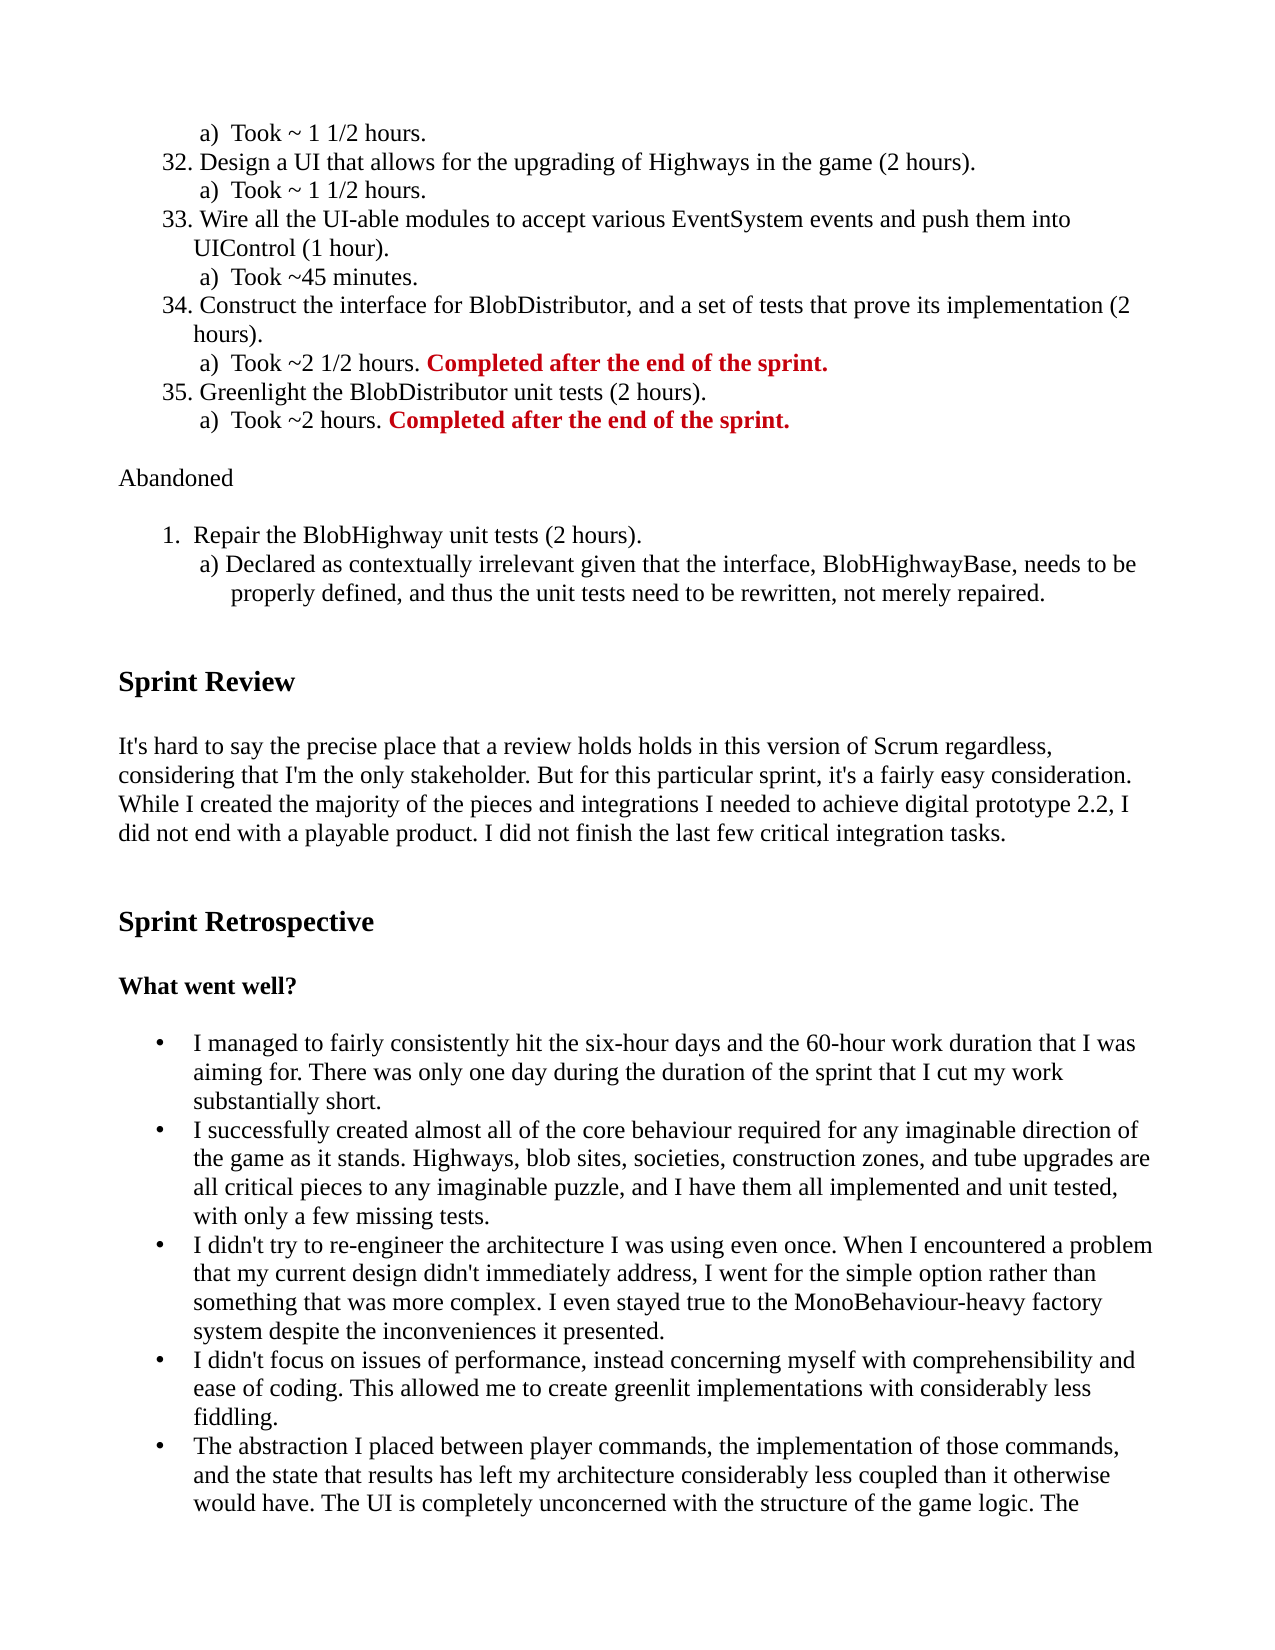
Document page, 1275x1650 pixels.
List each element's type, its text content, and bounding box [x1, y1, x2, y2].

list Took ~45 minutes. [193, 262, 1157, 291]
list Took ~ 1 1/2 hours. [193, 118, 1157, 147]
list The abstraction I placed between player commands, the implementation of those commands, and the state that results has left my architecture considerably less coupled than it otherwise would have. The UI is completely unconcerned with the structure of the game logic. The [156, 1431, 1157, 1517]
list Wire all the UI-able modules to accept various EventSystem events and push them into UIControl (1 hour). [156, 204, 1157, 262]
list Greenlight the BlobDistributor unit tests (2 hours). [156, 377, 1157, 406]
text What went well? [118, 971, 1157, 1000]
list I successfully created almost all of the core behaviour required for any imaginable direction of the game as it stands. Highways, blob sites, societies, construction zones, and tube upgrades are all critical pieces to any imaginable puzzle, and I have them all implemented and unit tested, with only a few missing tests. [156, 1115, 1157, 1230]
text It's hard to say the precise place that a review holds holds in this version of Scrum regardless, considering that I'm the only stakeholder. But for this particular sprint, it's a fairly easy consideration. While I created the majority of the pieces and integrations I needed to achieve digital prototype 2.2, I did not end with a playable product. I did not finish the last few critical integration tasks. [118, 731, 1157, 846]
list I didn't try to re-engineer the architecture I was using even once. When I encountered a problem that my current design didn't immediately address, I went for the simple option rather than something that was more complex. I even stayed true to the MonoBehaviour-heavy factory system despite the inconveniences it presented. [156, 1230, 1157, 1345]
list Took ~2 1/2 hours. Completed after the end of the sprint. [193, 348, 1157, 377]
list Took ~2 hours. Completed after the end of the sprint. [193, 406, 1157, 434]
list Repair the BlobHighway unit tests (2 hours). [156, 521, 1157, 549]
text Sprint Retrospective [118, 904, 1157, 937]
text Sprint Review [118, 664, 1157, 698]
list I didn't focus on issues of performance, instead concerning myself with comprehensibility and ease of coding. This allowed me to create greenlit implementations with considerably less fiddling. [156, 1345, 1157, 1431]
list Construct the interface for BlobDistributor, and a set of tests that prove its implementation (2 hours). [156, 291, 1157, 348]
list Took ~ 1 1/2 hours. [193, 176, 1157, 204]
list I managed to fairly consistently hit the six-hour days and the 60-hour work duration that I was aiming for. There was only one day during the duration of the sprint that I cut my work substantially short. [156, 1028, 1157, 1115]
list Design a UI that allows for the upgrading of Highways in the game (2 hours). [156, 147, 1157, 176]
list Declared as contextually irrelevant given that the interface, BlobHighwayBase, needs to be properly defined, and thus the unit tests need to be rewritten, not merely repaired. [193, 549, 1157, 607]
text Abandoned [118, 463, 1157, 492]
